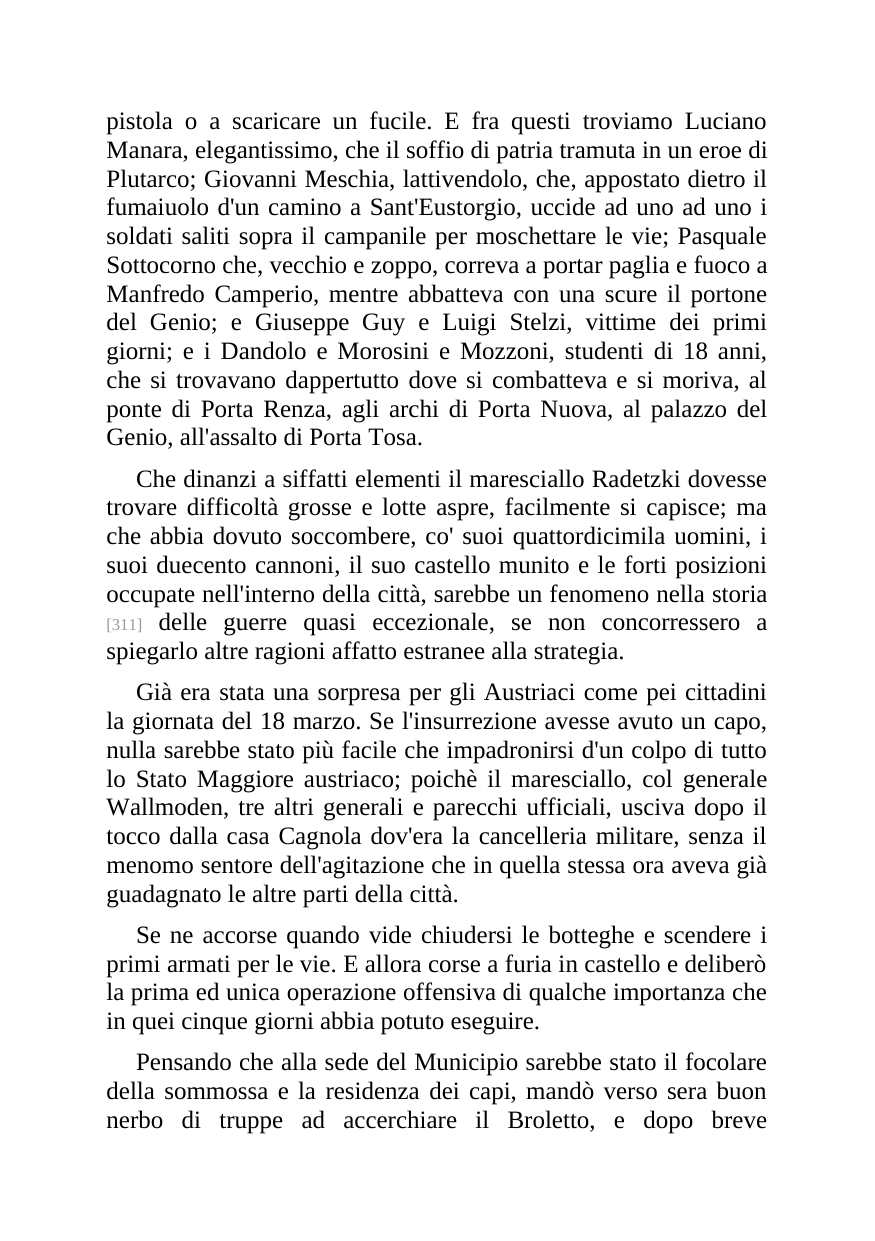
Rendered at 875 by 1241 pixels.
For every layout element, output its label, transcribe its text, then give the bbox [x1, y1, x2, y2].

text Pensando che alla sede del Municipio sarebbe stato il focolare della sommossa e la residenza dei capi, mandò verso sera buon nerbo di truppe ad accerchiare il Broletto, e dopo breve [106, 1047, 768, 1134]
text Che dinanzi a siffatti elementi il maresciallo Radetzki dovesse trovare difficoltà grosse e lotte aspre, facilmente si capisce; ma che abbia dovuto soccombere, co' suoi quattordicimila uomini, i suoi duecento cannoni, il suo castello munito e le forti posizioni occupate nell'interno della città, sarebbe un fenomeno nella storia [311] delle guerre quasi eccezionale, se non concorressero a spiegarlo altre ragioni affatto estranee alla strategia. [106, 464, 768, 665]
text Già era stata una sorpresa per gli Austriaci come pei cittadini la giornata del 18 marzo. Se l'insurrezione avesse avuto un capo, nulla sarebbe stato più facile che impadronirsi d'un colpo di tutto lo Stato Maggiore austriaco; poichè il maresciallo, col generale Wallmoden, tre altri generali e parecchi ufficiali, usciva dopo il tocco dalla casa Cagnola dov'era la cancelleria militare, senza il menomo sentore dell'agitazione che in quella stessa ora aveva già guadagnato le altre parti della città. [106, 677, 768, 907]
text Se ne accorse quando vide chiudersi le botteghe e scendere i primi armati per le vie. E allora corse a furia in castello e deliberò la prima ed unica operazione offensiva di qualche importanza che in quei cinque giorni abbia potuto eseguire. [106, 920, 768, 1035]
text pistola o a scaricare un fucile. E fra questi troviamo Luciano Manara, elegantissimo, che il soffio di patria tramuta in un eroe di Plutarco; Giovanni Meschia, lattivendolo, che, appostato dietro il fumaiuolo d'un camino a Sant'Eustorgio, uccide ad uno ad uno i soldati saliti sopra il campanile per moschettare le vie; Pasquale Sottocorno che, vecchio e zoppo, correva a portar paglia e fuoco a Manfredo Camperio, mentre abbatteva con una scure il portone del Genio; e Giuseppe Guy e Luigi Stelzi, vittime dei primi giorni; e i Dandolo e Morosini e Mozzoni, studenti di 18 anni, che si trovavano dappertutto dove si combatteva e si moriva, al ponte di Porta Renza, agli archi di Porta Nuova, al palazzo del Genio, all'assalto di Porta Tosa. [106, 106, 768, 451]
